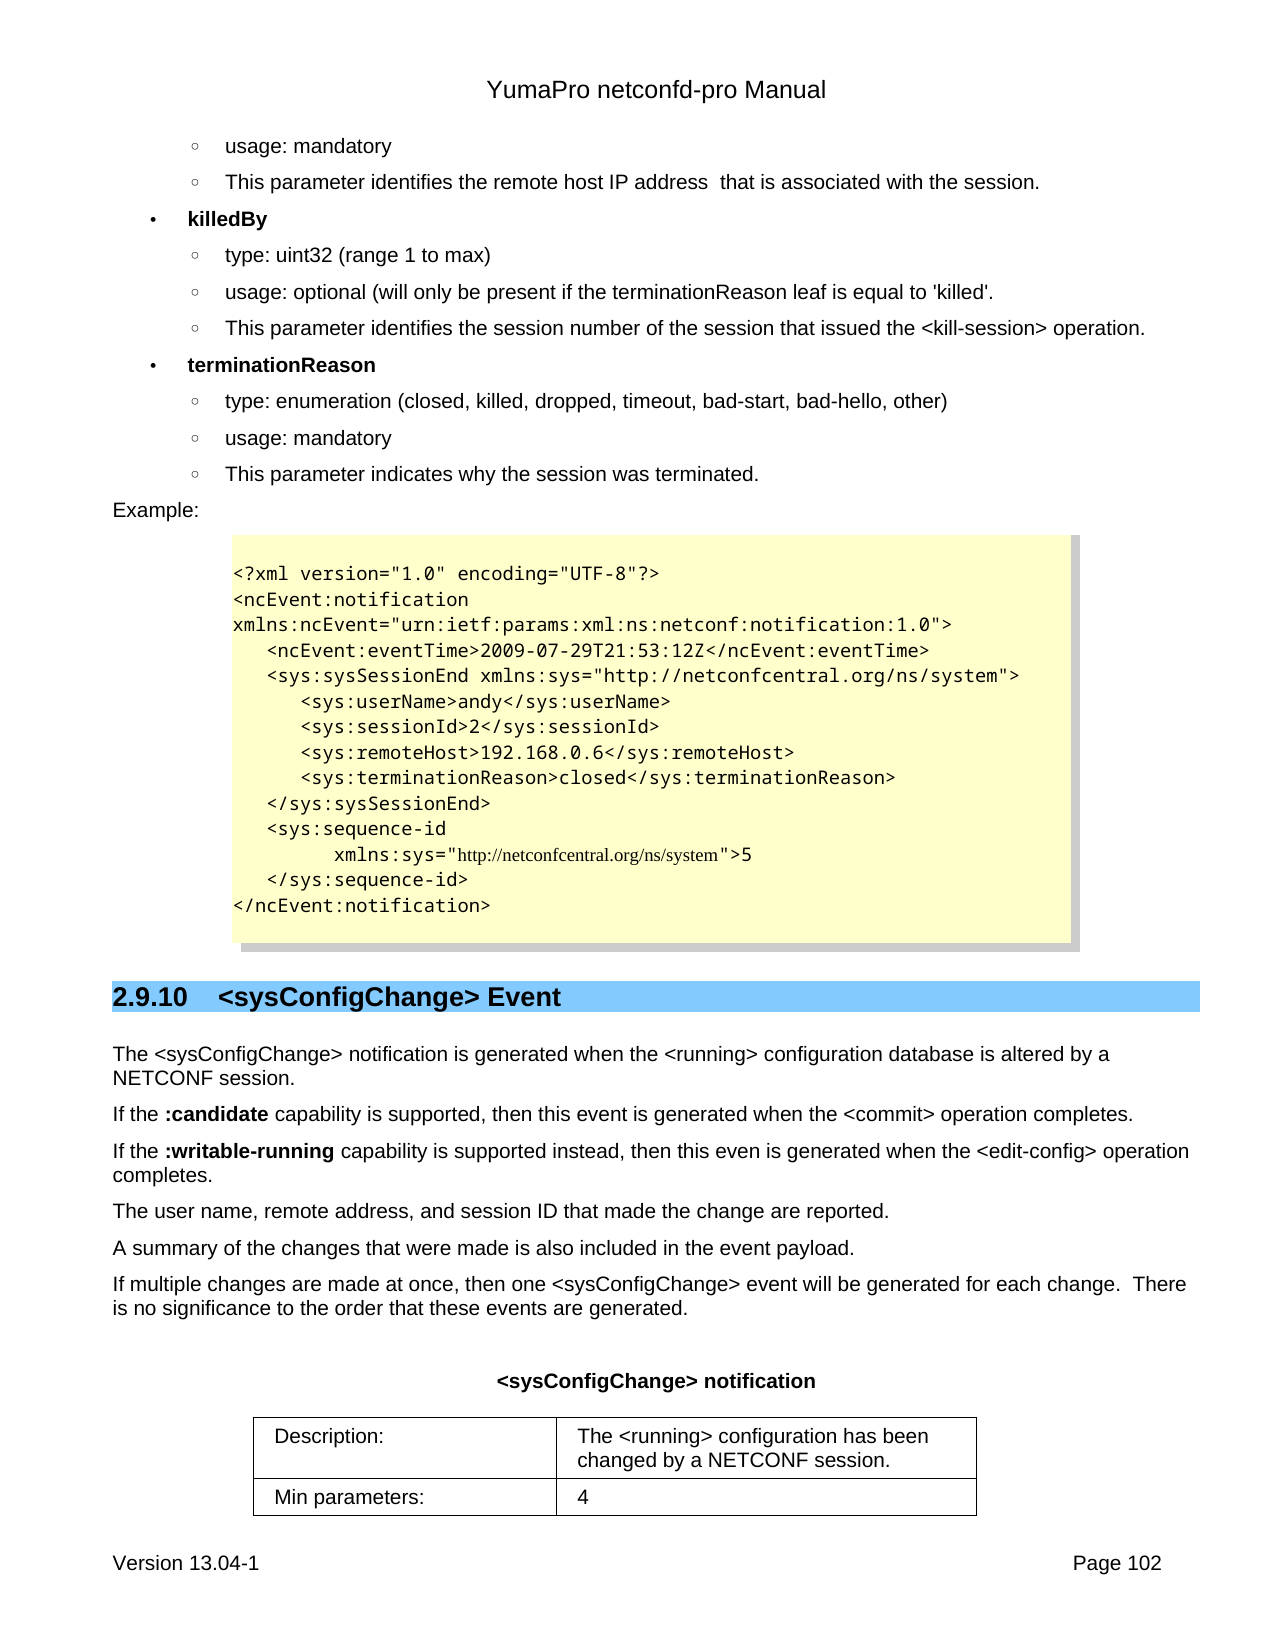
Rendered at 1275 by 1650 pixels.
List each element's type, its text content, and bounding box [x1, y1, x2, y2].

text The user name, remote address, and session ID that made the change are reported. [112, 1199, 1200, 1223]
text <ncEvent:eventTime>2009-07-29T21:53:12Z</ncEvent:eventTime> [232, 637, 1071, 662]
list This parameter identifies the remote host IP address that is associated with the session. [187, 170, 1200, 194]
table_cell Min parameters: [254, 1479, 556, 1515]
list type: enumeration (closed, killed, dropped, timeout, bad-start, bad-hello, other) [187, 389, 1200, 413]
subtitle <sysConfigChange> notification [127, 1369, 1185, 1393]
table_header Description: [254, 1418, 556, 1478]
text </ncEvent:notification> [232, 892, 1071, 918]
text If the :writable-running capability is supported instead, then this even is generated when the <edit-config> operation completes. [112, 1138, 1200, 1186]
text <ncEvent:notification xmlns:ncEvent="urn:ietf:params:xml:ns:netconf:notification:1.0"> [232, 586, 1071, 637]
text A summary of the changes that were made is also included in the event payload. [112, 1235, 1200, 1259]
text <sys:sequence-id xmlns:sys="http://netconfcentral.org/ns/system">5 </sys:sequence-id> [232, 816, 1071, 892]
table_cell 4 [557, 1479, 976, 1515]
subtitle <sysConfigChange> Event [112, 981, 1200, 1012]
table_header The <running> configuration has been changed by a NETCONF session. [557, 1418, 976, 1478]
text Example: [112, 498, 1200, 522]
text If the :candidate capability is supported, then this event is generated when the <commit> operation completes. [112, 1102, 1200, 1126]
list type: uint32 (range 1 to max) [187, 243, 1200, 267]
text <sys:terminationReason>closed</sys:terminationReason> [232, 764, 1071, 790]
text If multiple changes are made at once, then one <sysConfigChange> event will be generated for each change. There is no significance to the order that these events are generated. [112, 1272, 1200, 1320]
list usage: optional (will only be present if the terminationReason leaf is equal to 'killed'. [187, 279, 1200, 303]
list killedBy [150, 207, 1200, 231]
text </sys:sysSessionEnd> [232, 790, 1071, 816]
list terminationReason [150, 352, 1200, 376]
text <sys:sessionId>2</sys:sessionId> [232, 713, 1071, 739]
list usage: mandatory [187, 425, 1200, 449]
text <sys:remoteHost>192.168.0.6</sys:remoteHost> [232, 739, 1071, 764]
text The <sysConfigChange> notification is generated when the <running> configuration database is altered by a NETCONF session. [112, 1042, 1200, 1089]
text <?xml version="1.0" encoding="UTF-8"?> [232, 560, 1071, 586]
list This parameter identifies the session number of the session that issued the <kill-session> operation. [187, 316, 1200, 340]
list usage: mandatory [187, 134, 1200, 158]
list This parameter indicates why the session was terminated. [187, 462, 1200, 486]
text <sys:userName>andy</sys:userName> [232, 688, 1071, 713]
text <sys:sysSessionEnd xmlns:sys="http://netconfcentral.org/ns/system"> [232, 662, 1071, 688]
